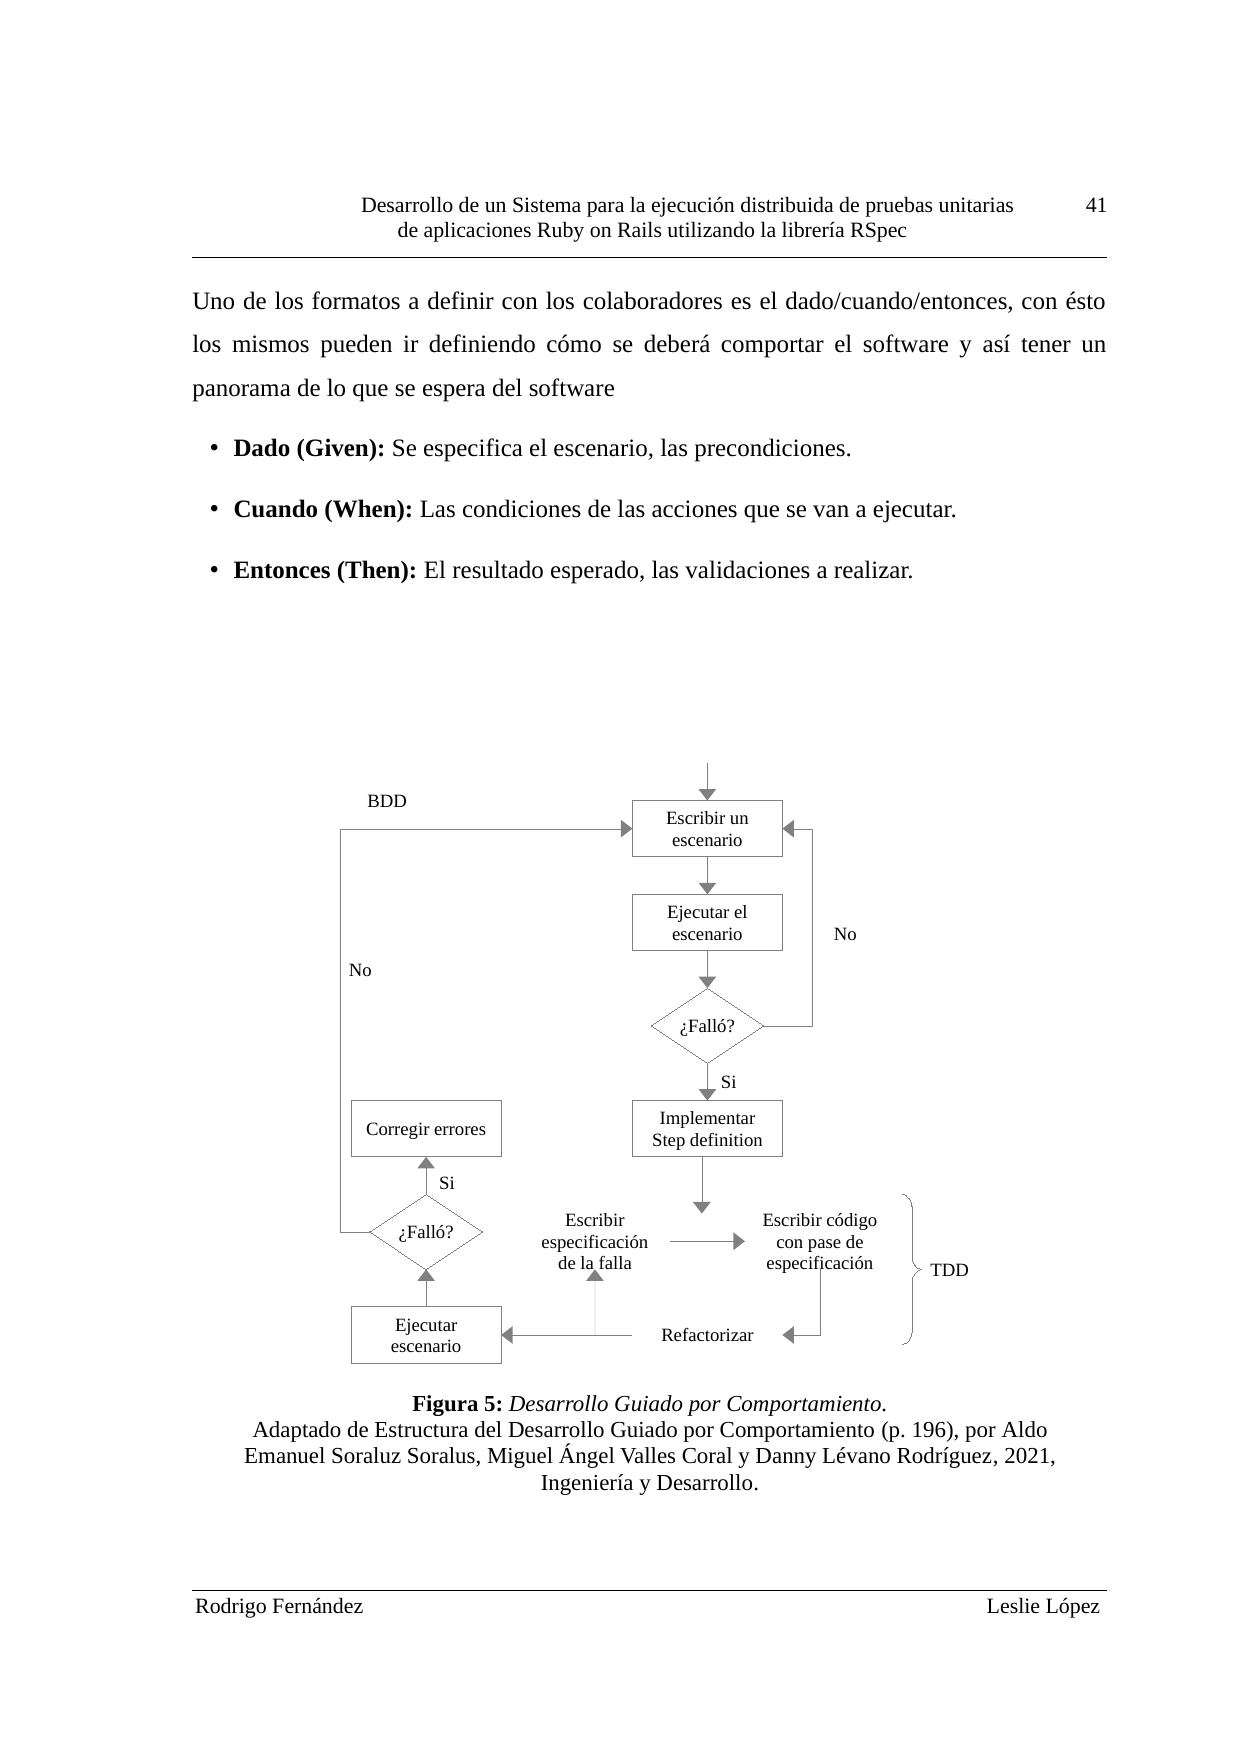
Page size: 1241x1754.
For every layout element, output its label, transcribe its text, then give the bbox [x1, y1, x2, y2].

text Figura 5: Desarrollo Guiado por Comportamiento. [237, 1389, 1062, 1416]
text Uno de los formatos a definir con los colaboradores es el dado/cuando/entonces, con ésto los mismos pueden ir definiendo cómo se deberá comportar el software y así tener un panorama de lo que se espera del software [192, 286, 1107, 401]
list Entonces (Then): El resultado esperado, las validaciones a realizar. [210, 555, 1107, 584]
text Adaptado de Estructura del Desarrollo Guiado por Comportamiento (p. 196), por Aldo Emanuel Soraluz Soralus, Miguel Ángel Valles Coral y Danny Lévano Rodríguez, 2021, Ingeniería y Desarrollo. [237, 1416, 1062, 1495]
list Cuando (When): Las condiciones de las acciones que se van a ejecutar. [210, 494, 1107, 523]
list Dado (Given): Se especifica el escenario, las precondiciones. [210, 433, 1107, 462]
